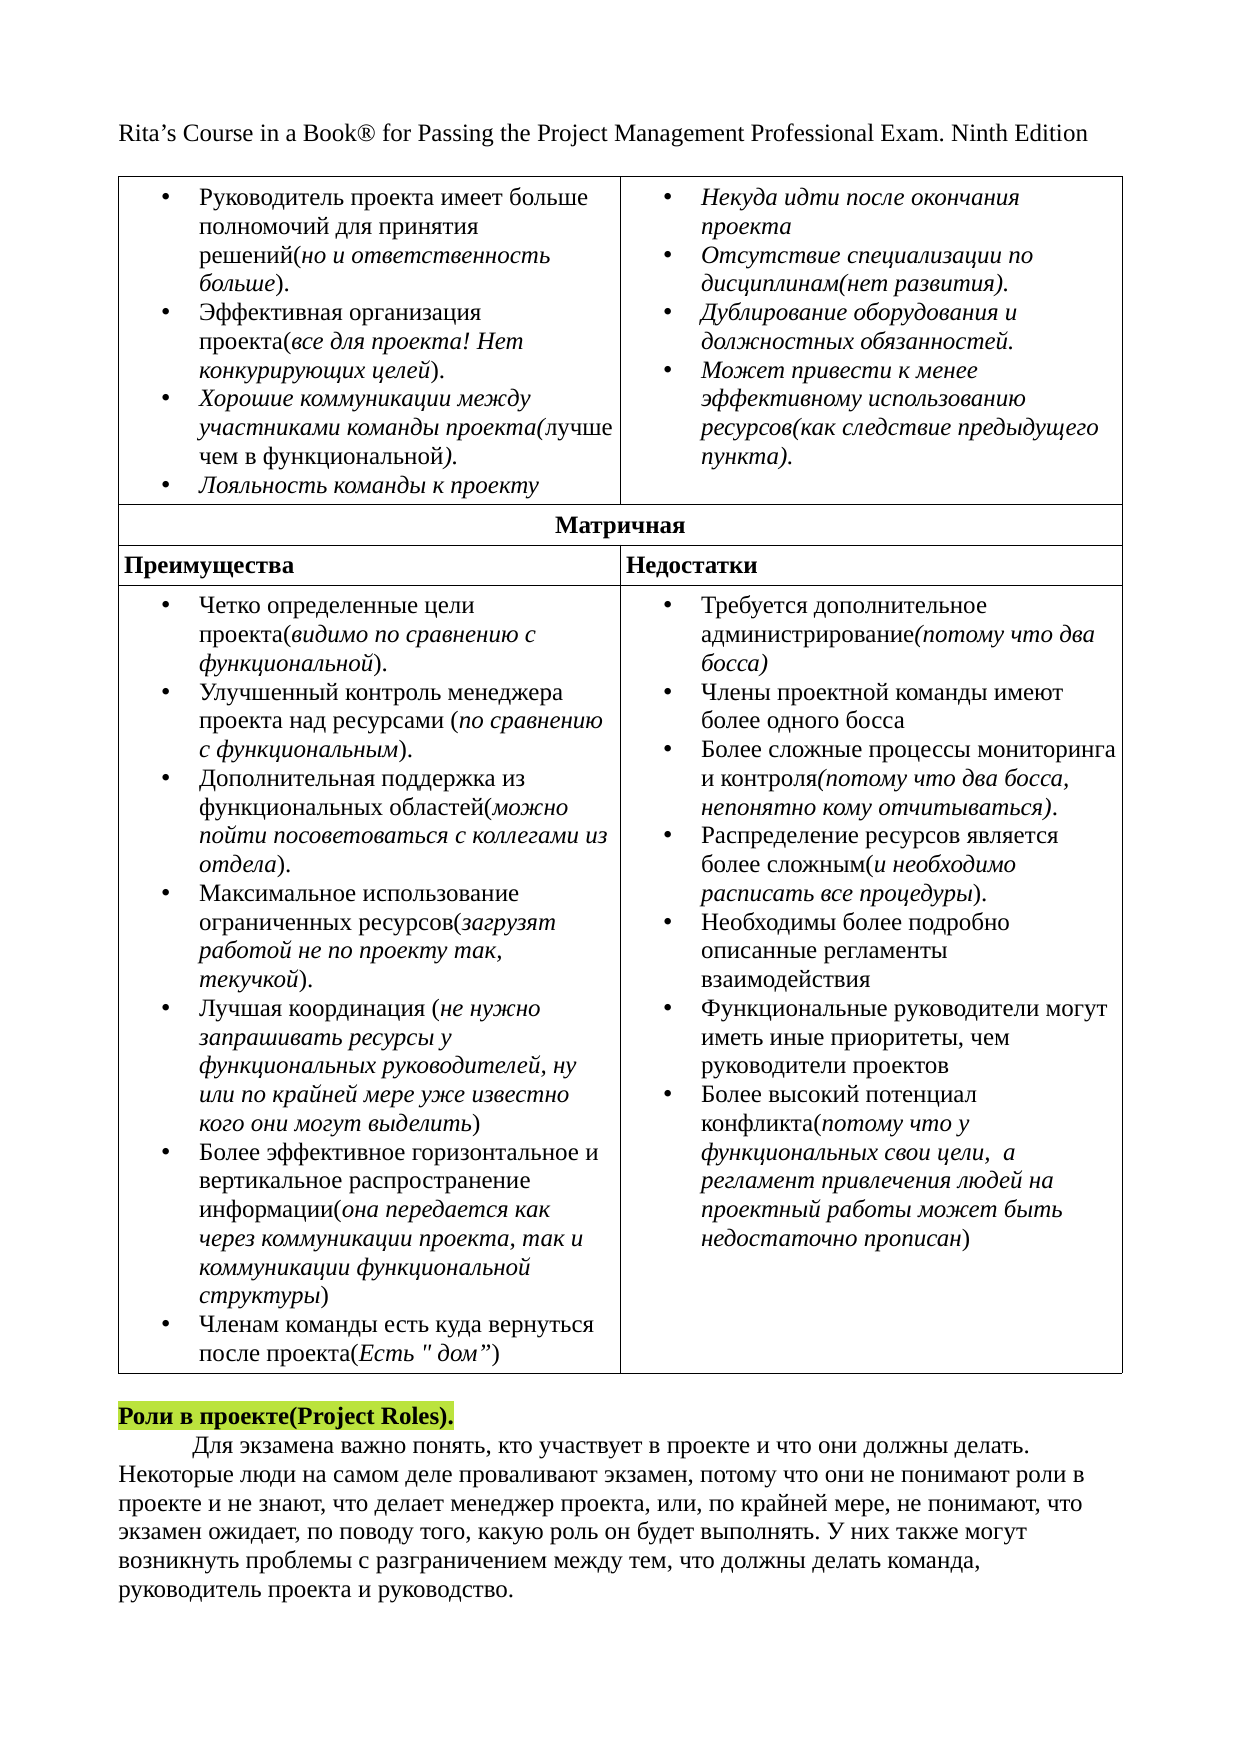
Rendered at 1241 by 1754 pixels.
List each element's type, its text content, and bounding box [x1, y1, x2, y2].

table_cell Требуется дополнительное администрирование(потому что два босса) Члены проектной команды имеют более одного босса Более сложные процессы мониторинга и контроля(потому что два босса, непонятно кому отчитываться). Распределение ресурсов является более сложным(и необходимо расписать все процедуры). Необходимы более подробно описанные регламенты взаимодействия Функциональные руководители могут иметь иные приоритеты, чем руководители проектов Более высокий потенциал конфликта(потому что у функциональных свои цели, а регламент привлечения людей на проектный работы может быть недостаточно прописан) [621, 586, 1122, 1373]
table_cell Четко определенные цели проекта(видимо по сравнению с функциональной). Улучшенный контроль менеджера проекта над ресурсами (по сравнению с функциональным). Дополнительная поддержка из функциональных областей(можно пойти посоветоваться с коллегами из отдела). Максимальное использование ограниченных ресурсов(загрузят работой не по проекту так, текучкой). Лучшая координация (не нужно запрашивать ресурсы у функциональных руководителей, ну или по крайней мере уже известно кого они могут выделить) Более эффективное горизонтальное и вертикальное распространение информации(она передается как через коммуникации проекта, так и коммуникации функциональной структуры) Членам команды есть куда вернуться после проекта(Есть " дом”) [119, 586, 620, 1373]
table_cell Матричная [119, 505, 1122, 544]
table_cell Руководитель проекта имеет больше полномочий для принятия решений(но и ответственность больше). Эффективная организация проекта(все для проекта! Нет конкурирующих целей). Хорошие коммуникации между участниками команды проекта(лучше чем в функциональной). Лояльность команды к проекту [119, 177, 620, 504]
text Для экзамена важно понять, кто участвует в проекте и что они должны делать. Некоторые люди на самом деле проваливают экзамен, потому что они не понимают роли в проекте и не знают, что делает менеджер проекта, или, по крайней мере, не понимают, что экзамен ожидает, по поводу того, какую роль он будет выполнять. У них также могут возникнуть проблемы с разграничением между тем, что должны делать команда, руководитель проекта и руководство. [118, 1430, 1122, 1603]
table_cell Некуда идти после окончания проекта Отсутствие специализации по дисциплинам(нет развития). Дублирование оборудования и должностных обязанностей. Может привести к менее эффективному использованию ресурсов(как следствие предыдущего пункта). [621, 177, 1122, 504]
table_cell Недостатки [621, 546, 1122, 585]
table_cell Преимущества [119, 546, 620, 585]
text Роли в проекте(Project Roles). [118, 1401, 1122, 1430]
